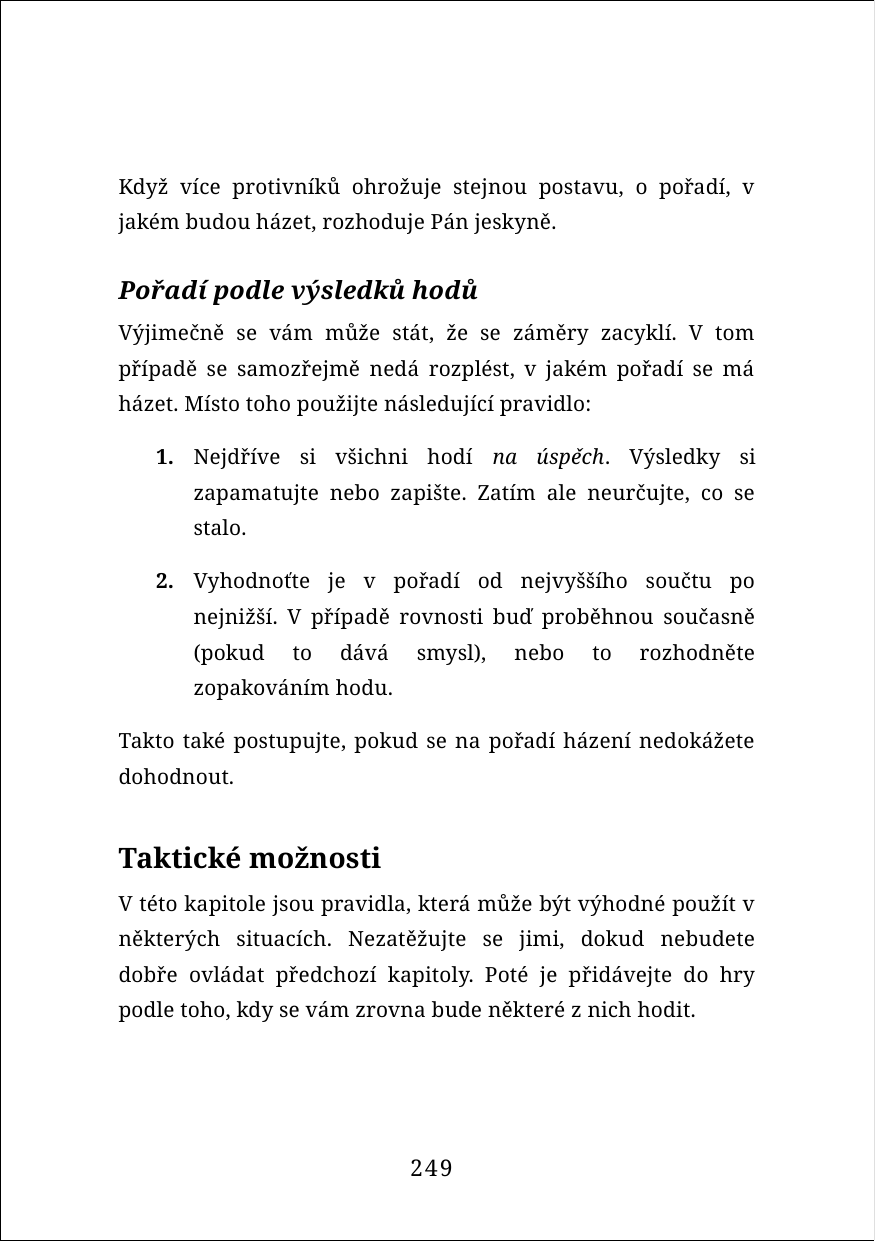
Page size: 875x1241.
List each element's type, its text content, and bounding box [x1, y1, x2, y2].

subtitle Pořadí podle výsledků hodů [118, 272, 756, 306]
text Takto také postupujte, pokud se na pořadí házení nedokážete dohodnout. [118, 726, 756, 790]
subtitle Taktické možnosti [118, 839, 756, 877]
text Výjimečně se vám může stát, že se záměry zacyklí. V tom případě se samozřejmě nedá rozplést, v jakém pořadí se má házet. Místo toho použijte následující pravidlo: [118, 318, 756, 418]
text Když více protivníků ohrožuje stejnou postavu, o pořadí, v jakém budou házet, rozhoduje Pán jeskyně. [118, 172, 756, 236]
text V této kapitole jsou pravidla, která může být výhodné použít v některých situacích. Nezatěžujte se jimi, dokud nebudete dobře ovládat předchozí kapitoly. Poté je přidávejte do hry podle toho, kdy se vám zrovna bude některé z nich hodit. [118, 889, 756, 1024]
list Vyhodnoťte je v pořadí od nejvyššího součtu po nejnižší. V případě rovnosti buď proběhnou současně (pokud to dává smysl), nebo to rozhodněte zopakováním hodu. [156, 567, 756, 702]
list Nejdříve si všichni hodí na úspěch. Výsledky si zapamatujte nebo zapište. Zatím ale neurčujte, co se stalo. [156, 442, 756, 542]
